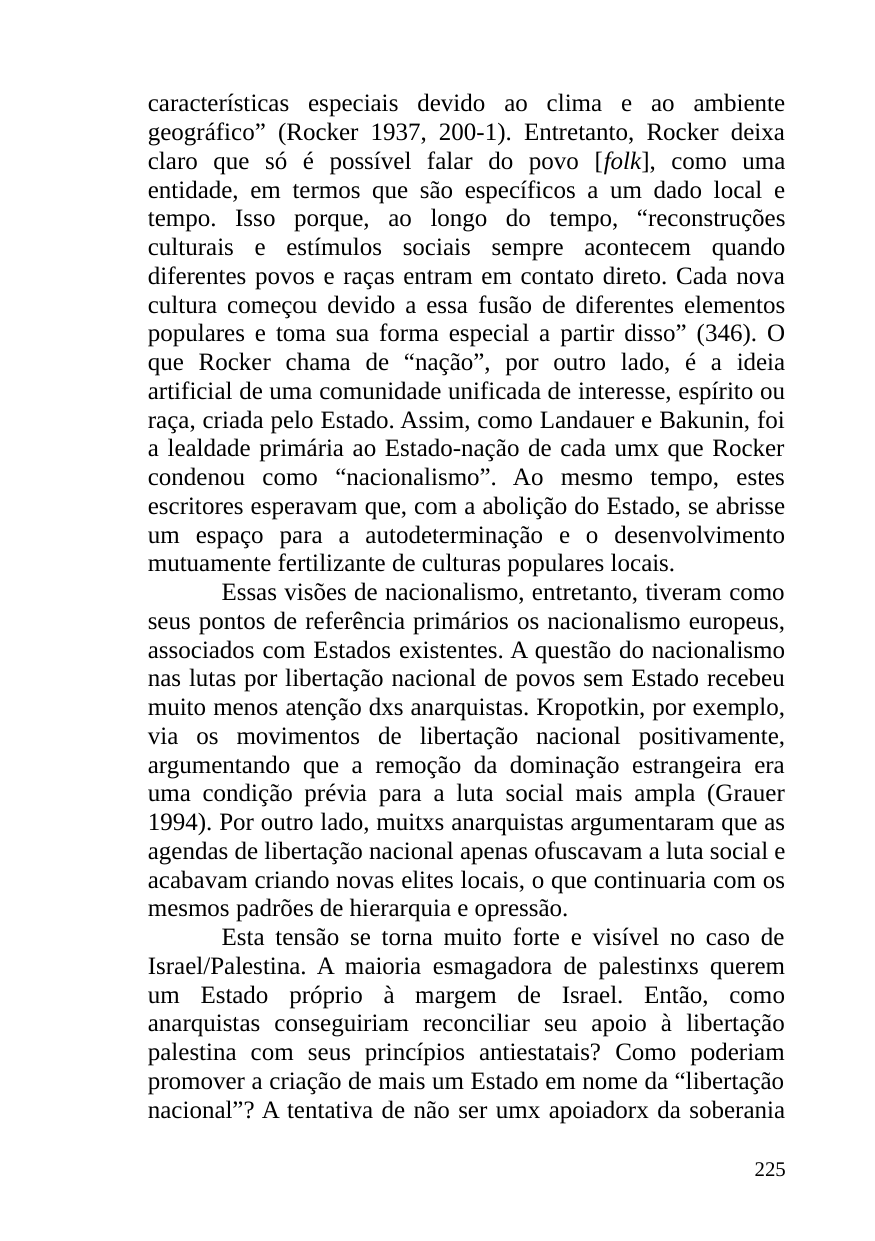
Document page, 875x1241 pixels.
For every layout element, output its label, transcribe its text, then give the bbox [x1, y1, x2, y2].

text características especiais devido ao clima e ao ambiente geográfico” (Rocker 1937, 200-1). Entretanto, Rocker deixa claro que só é possível falar do povo [folk], como uma entidade, em termos que são específicos a um dado local e tempo. Isso porque, ao longo do tempo, “reconstruções culturais e estímulos sociais sempre acontecem quando diferentes povos e raças entram em contato direto. Cada nova cultura começou devido a essa fusão de diferentes elementos populares e toma sua forma especial a partir disso” (346). O que Rocker chama de “nação”, por outro lado, é a ideia artificial de uma comunidade unificada de interesse, espírito ou raça, criada pelo Estado. Assim, como Landauer e Bakunin, foi a lealdade primária ao Estado-nação de cada umx que Rocker condenou como “nacionalismo”. Ao mesmo tempo, estes escritores esperavam que, com a abolição do Estado, se abrisse um espaço para a autodeterminação e o desenvolvimento mutuamente fertilizante de culturas populares locais. [148, 88, 786, 577]
text Essas visões de nacionalismo, entretanto, tiveram como seus pontos de referência primários os nacionalismo europeus, associados com Estados existentes. A questão do nacionalismo nas lutas por libertação nacional de povos sem Estado recebeu muito menos atenção dxs anarquistas. Kropotkin, por exemplo, via os movimentos de libertação nacional positivamente, argumentando que a remoção da dominação estrangeira era uma condição prévia para a luta social mais ampla (Grauer 1994). Por outro lado, muitxs anarquistas argumentaram que as agendas de libertação nacional apenas ofuscavam a luta social e acabavam criando novas elites locais, o que continuaria com os mesmos padrões de hierarquia e opressão. [148, 577, 786, 922]
text Esta tensão se torna muito forte e visível no caso de Israel/Palestina. A maioria esmagadora de palestinxs querem um Estado próprio à margem de Israel. Então, como anarquistas conseguiriam reconciliar seu apoio à libertação palestina com seus princípios antiestatais? Como poderiam promover a criação de mais um Estado em nome da “libertação nacional”? A tentativa de não ser umx apoiadorx da soberania [148, 922, 786, 1123]
